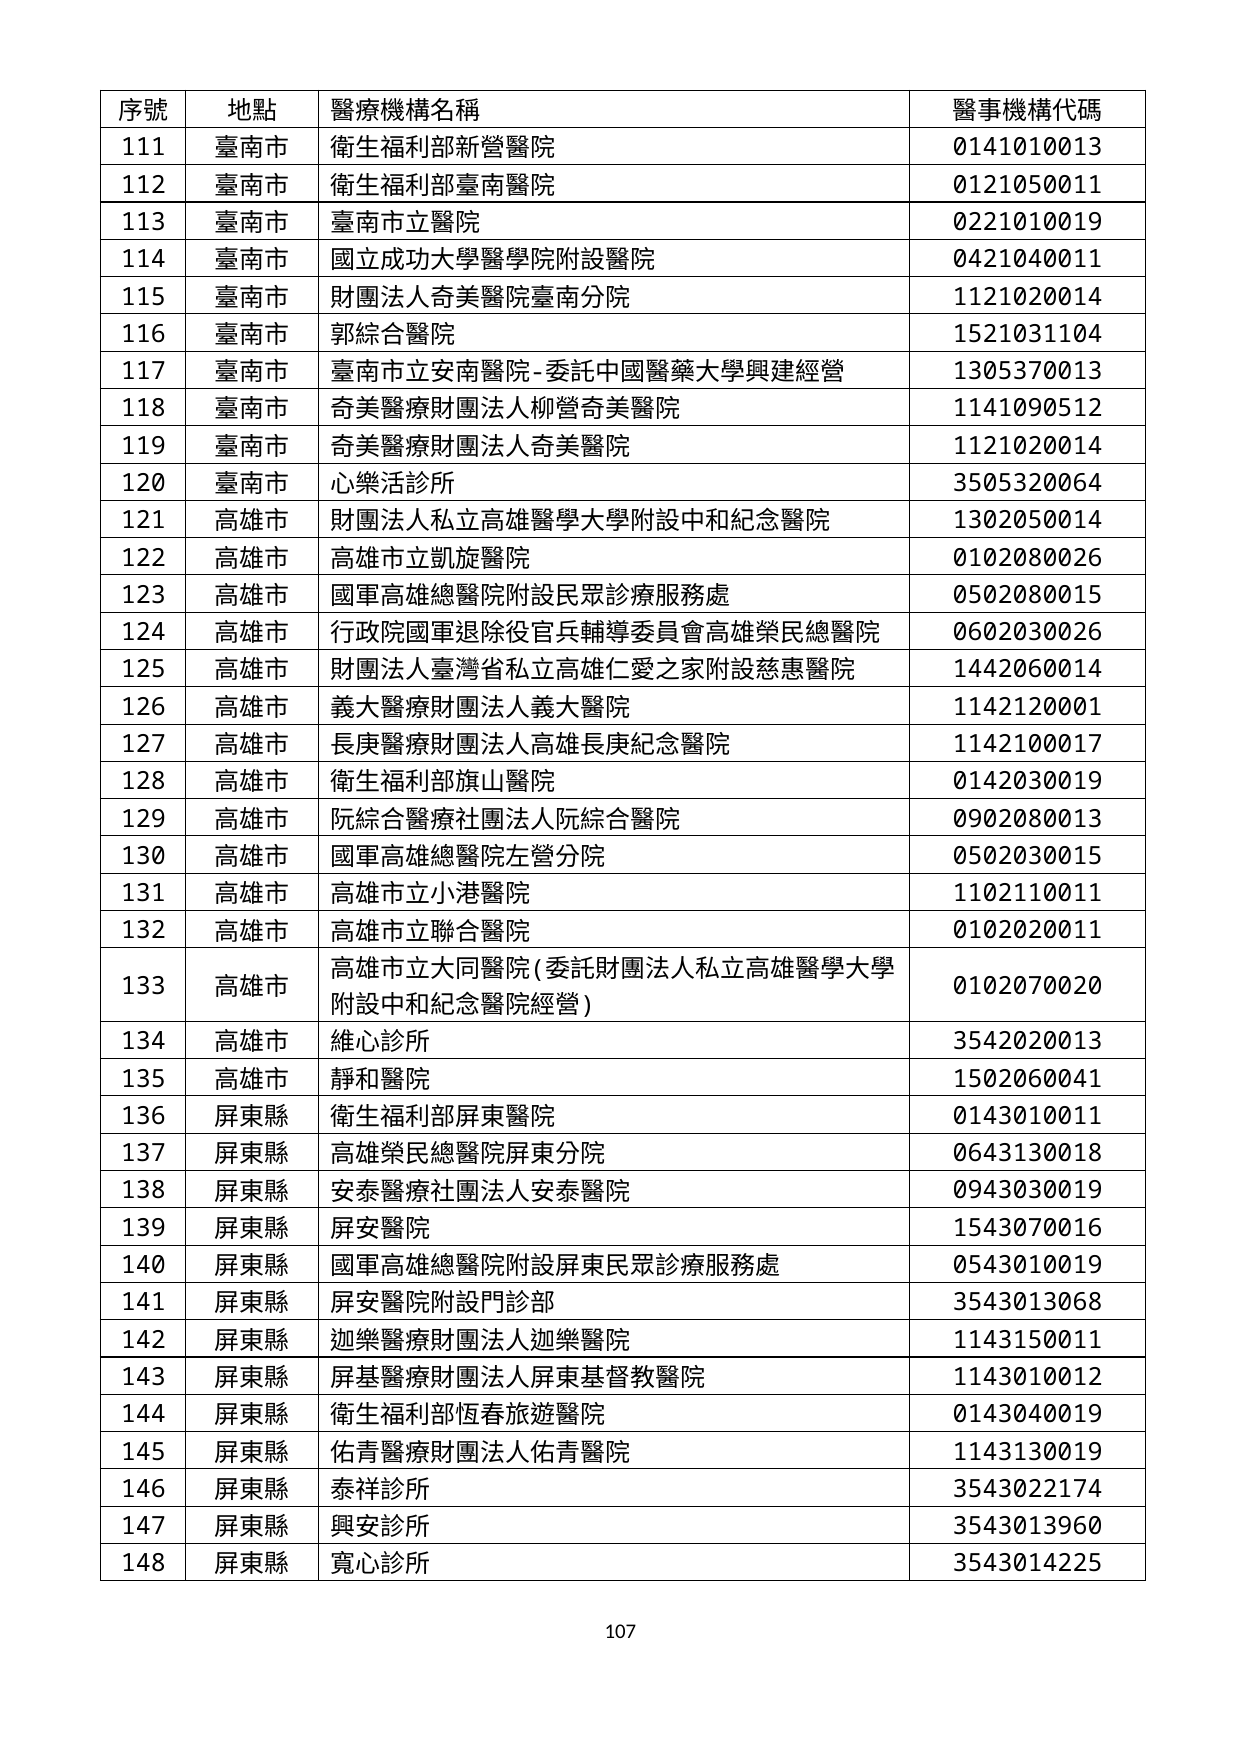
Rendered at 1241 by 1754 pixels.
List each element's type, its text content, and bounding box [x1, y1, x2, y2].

table_cell 國軍高雄總醫院附設民眾診療服務處 [319, 575, 909, 612]
table_cell 屏基醫療財團法人屏東基督教醫院 [319, 1358, 909, 1394]
table_cell 高雄市 [186, 538, 318, 574]
table_cell 屏東縣 [186, 1134, 318, 1170]
table_cell 0221010019 [910, 203, 1145, 239]
table_cell 120 [101, 464, 185, 500]
table_cell 佑青醫療財團法人佑青醫院 [319, 1432, 909, 1468]
table_cell 122 [101, 538, 185, 574]
table_header 地點 [186, 91, 318, 127]
table_cell 1143150011 [910, 1320, 1145, 1356]
table_cell 臺南市 [186, 240, 318, 276]
table_cell 137 [101, 1134, 185, 1170]
table_cell 127 [101, 725, 185, 761]
table_cell 1302050014 [910, 501, 1145, 537]
table_cell 130 [101, 836, 185, 873]
table_cell 1543070016 [910, 1208, 1145, 1244]
table_cell 119 [101, 426, 185, 462]
table_cell 屏安醫院附設門診部 [319, 1283, 909, 1319]
table_cell 0602030026 [910, 613, 1145, 649]
table_cell 139 [101, 1208, 185, 1244]
table_cell 131 [101, 874, 185, 910]
table_cell 高雄市 [186, 911, 318, 947]
table_cell 高雄市 [186, 948, 318, 1021]
table_cell 111 [101, 128, 185, 164]
table_header 醫事機構代碼 [910, 91, 1145, 127]
table_cell 臺南市 [186, 464, 318, 500]
table_cell 奇美醫療財團法人柳營奇美醫院 [319, 389, 909, 425]
table_cell 134 [101, 1022, 185, 1058]
table_cell 高雄市立大同醫院(委託財團法人私立高雄醫學大學附設中和紀念醫院經營) [319, 948, 909, 1021]
table_cell 衛生福利部恆春旅遊醫院 [319, 1395, 909, 1431]
table_cell 臺南市 [186, 277, 318, 313]
table_cell 0943030019 [910, 1171, 1145, 1207]
table_cell 117 [101, 352, 185, 388]
table_cell 屏東縣 [186, 1469, 318, 1506]
table_cell 114 [101, 240, 185, 276]
table_cell 屏東縣 [186, 1507, 318, 1543]
table_cell 1121020014 [910, 277, 1145, 313]
table_cell 126 [101, 687, 185, 723]
table_cell 1502060041 [910, 1059, 1145, 1095]
table_cell 臺南市立安南醫院-委託中國醫藥大學興建經營 [319, 352, 909, 388]
table_cell 128 [101, 762, 185, 798]
table_cell 146 [101, 1469, 185, 1506]
table_cell 133 [101, 948, 185, 1021]
table_cell 3543022174 [910, 1469, 1145, 1506]
table_cell 0102070020 [910, 948, 1145, 1021]
table_cell 屏東縣 [186, 1320, 318, 1356]
table_cell 阮綜合醫療社團法人阮綜合醫院 [319, 799, 909, 835]
table_cell 3505320064 [910, 464, 1145, 500]
table_cell 140 [101, 1246, 185, 1282]
table_cell 高雄市 [186, 799, 318, 835]
table_cell 145 [101, 1432, 185, 1468]
table_cell 屏東縣 [186, 1246, 318, 1282]
table_cell 臺南市 [186, 128, 318, 164]
table_cell 0102020011 [910, 911, 1145, 947]
table_cell 1142120001 [910, 687, 1145, 723]
table_cell 臺南市 [186, 203, 318, 239]
table_cell 1521031104 [910, 314, 1145, 351]
table_cell 臺南市 [186, 389, 318, 425]
table_cell 屏東縣 [186, 1432, 318, 1468]
table_cell 高雄市 [186, 575, 318, 612]
table_cell 0121050011 [910, 165, 1145, 201]
table_cell 143 [101, 1358, 185, 1394]
table_cell 高雄市 [186, 687, 318, 723]
table_cell 0502030015 [910, 836, 1145, 873]
table_cell 129 [101, 799, 185, 835]
table_cell 寬心診所 [319, 1544, 909, 1580]
table_cell 1121020014 [910, 426, 1145, 462]
table_cell 0102080026 [910, 538, 1145, 574]
table_cell 高雄市立凱旋醫院 [319, 538, 909, 574]
table_cell 高雄市 [186, 1059, 318, 1095]
table_cell 國立成功大學醫學院附設醫院 [319, 240, 909, 276]
table_cell 衛生福利部臺南醫院 [319, 165, 909, 201]
table_cell 高雄榮民總醫院屏東分院 [319, 1134, 909, 1170]
table_cell 0143010011 [910, 1096, 1145, 1133]
table_cell 義大醫療財團法人義大醫院 [319, 687, 909, 723]
table_cell 142 [101, 1320, 185, 1356]
table_cell 3543014225 [910, 1544, 1145, 1580]
table_cell 116 [101, 314, 185, 351]
table_cell 迦樂醫療財團法人迦樂醫院 [319, 1320, 909, 1356]
table_cell 國軍高雄總醫院附設屏東民眾診療服務處 [319, 1246, 909, 1282]
table_cell 136 [101, 1096, 185, 1133]
table_cell 衛生福利部旗山醫院 [319, 762, 909, 798]
table_cell 0143040019 [910, 1395, 1145, 1431]
table_cell 123 [101, 575, 185, 612]
table_cell 0643130018 [910, 1134, 1145, 1170]
table_cell 1143010012 [910, 1358, 1145, 1394]
table_cell 屏東縣 [186, 1283, 318, 1319]
table_cell 132 [101, 911, 185, 947]
table_cell 衛生福利部新營醫院 [319, 128, 909, 164]
table_cell 1143130019 [910, 1432, 1145, 1468]
table_cell 財團法人私立高雄醫學大學附設中和紀念醫院 [319, 501, 909, 537]
table_cell 121 [101, 501, 185, 537]
table_cell 奇美醫療財團法人奇美醫院 [319, 426, 909, 462]
table_cell 屏東縣 [186, 1544, 318, 1580]
table_cell 靜和醫院 [319, 1059, 909, 1095]
table_cell 115 [101, 277, 185, 313]
table_cell 高雄市 [186, 725, 318, 761]
table_cell 124 [101, 613, 185, 649]
table_cell 138 [101, 1171, 185, 1207]
table_cell 泰祥診所 [319, 1469, 909, 1506]
table_header 醫療機構名稱 [319, 91, 909, 127]
table_cell 財團法人奇美醫院臺南分院 [319, 277, 909, 313]
table_cell 1442060014 [910, 650, 1145, 686]
table_cell 郭綜合醫院 [319, 314, 909, 351]
table_cell 臺南市 [186, 352, 318, 388]
table_cell 0141010013 [910, 128, 1145, 164]
table_cell 安泰醫療社團法人安泰醫院 [319, 1171, 909, 1207]
table_cell 高雄市 [186, 501, 318, 537]
table_cell 141 [101, 1283, 185, 1319]
table_cell 衛生福利部屏東醫院 [319, 1096, 909, 1133]
table_cell 1305370013 [910, 352, 1145, 388]
table_cell 高雄市 [186, 613, 318, 649]
table_cell 屏東縣 [186, 1171, 318, 1207]
table_cell 144 [101, 1395, 185, 1431]
table_cell 高雄市 [186, 874, 318, 910]
table_cell 0142030019 [910, 762, 1145, 798]
table_cell 屏東縣 [186, 1358, 318, 1394]
table_cell 高雄市 [186, 762, 318, 798]
table_cell 0421040011 [910, 240, 1145, 276]
table_cell 屏東縣 [186, 1096, 318, 1133]
table_cell 3542020013 [910, 1022, 1145, 1058]
table_cell 高雄市 [186, 836, 318, 873]
table_cell 112 [101, 165, 185, 201]
table_cell 0543010019 [910, 1246, 1145, 1282]
table_cell 臺南市 [186, 314, 318, 351]
table_cell 125 [101, 650, 185, 686]
table_cell 興安診所 [319, 1507, 909, 1543]
table_cell 0902080013 [910, 799, 1145, 835]
table_cell 維心診所 [319, 1022, 909, 1058]
table_cell 財團法人臺灣省私立高雄仁愛之家附設慈惠醫院 [319, 650, 909, 686]
table_cell 3543013068 [910, 1283, 1145, 1319]
table_cell 高雄市立小港醫院 [319, 874, 909, 910]
table_cell 屏東縣 [186, 1395, 318, 1431]
table_cell 高雄市 [186, 650, 318, 686]
table_cell 國軍高雄總醫院左營分院 [319, 836, 909, 873]
table_cell 1142100017 [910, 725, 1145, 761]
table_cell 高雄市立聯合醫院 [319, 911, 909, 947]
table_cell 1102110011 [910, 874, 1145, 910]
table_cell 113 [101, 203, 185, 239]
table_cell 1141090512 [910, 389, 1145, 425]
table_cell 3543013960 [910, 1507, 1145, 1543]
table_cell 高雄市 [186, 1022, 318, 1058]
table_cell 屏東縣 [186, 1208, 318, 1244]
table_cell 臺南市立醫院 [319, 203, 909, 239]
table_cell 行政院國軍退除役官兵輔導委員會高雄榮民總醫院 [319, 613, 909, 649]
table_cell 118 [101, 389, 185, 425]
table_cell 148 [101, 1544, 185, 1580]
table_cell 心樂活診所 [319, 464, 909, 500]
table_cell 臺南市 [186, 426, 318, 462]
table_header 序號 [101, 91, 185, 127]
table_cell 屏安醫院 [319, 1208, 909, 1244]
table_cell 147 [101, 1507, 185, 1543]
table_cell 長庚醫療財團法人高雄長庚紀念醫院 [319, 725, 909, 761]
table_cell 臺南市 [186, 165, 318, 201]
table_cell 0502080015 [910, 575, 1145, 612]
table_cell 135 [101, 1059, 185, 1095]
